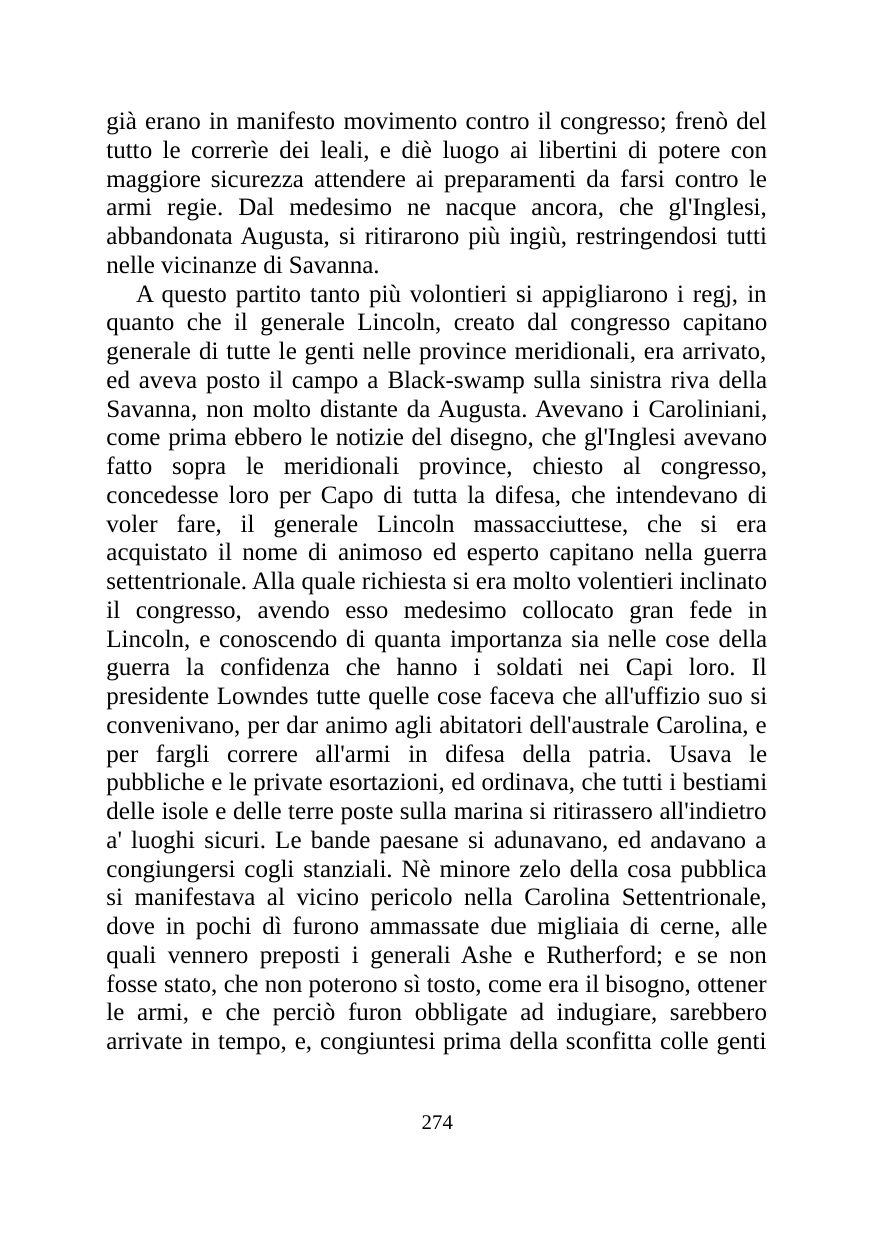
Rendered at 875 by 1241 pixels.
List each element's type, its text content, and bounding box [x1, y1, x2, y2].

text A questo partito tanto più volontieri si appigliarono i regj, in quanto che il generale Lincoln, creato dal congresso capitano generale di tutte le genti nelle province meridionali, era arrivato, ed aveva posto il campo a Black-swamp sulla sinistra riva della Savanna, non molto distante da Augusta. Avevano i Caroliniani, come prima ebbero le notizie del disegno, che gl'Inglesi avevano fatto sopra le meridionali province, chiesto al congresso, concedesse loro per Capo di tutta la difesa, che intendevano di voler fare, il generale Lincoln massacciuttese, che si era acquistato il nome di animoso ed esperto capitano nella guerra settentrionale. Alla quale richiesta si era molto volentieri inclinato il congresso, avendo esso medesimo collocato gran fede in Lincoln, e conoscendo di quanta importanza sia nelle cose della guerra la confidenza che hanno i soldati nei Capi loro. Il presidente Lowndes tutte quelle cose faceva che all'uffizio suo si convenivano, per dar animo agli abitatori dell'australe Carolina, e per fargli correre all'armi in difesa della patria. Usava le pubbliche e le private esortazioni, ed ordinava, che tutti i bestiami delle isole e delle terre poste sulla marina si ritirassero all'indietro a' luoghi sicuri. Le bande paesane si adunavano, ed andavano a congiungersi cogli stanziali. Nè minore zelo della cosa pubblica si manifestava al vicino pericolo nella Carolina Settentrionale, dove in pochi dì furono ammassate due migliaia di cerne, alle quali vennero preposti i generali Ashe e Rutherford; e se non fosse stato, che non poterono sì tosto, come era il bisogno, ottener le armi, e che perciò furon obbligate ad indugiare, sarebbero arrivate in tempo, e, congiuntesi prima della sconfitta colle genti [106, 279, 768, 1055]
text già erano in manifesto movimento contro il congresso; frenò del tutto le correrìe dei leali, e diè luogo ai libertini di potere con maggiore sicurezza attendere ai preparamenti da farsi contro le armi regie. Dal medesimo ne nacque ancora, che gl'Inglesi, abbandonata Augusta, si ritirarono più ingiù, restringendosi tutti nelle vicinanze di Savanna. [106, 106, 768, 279]
